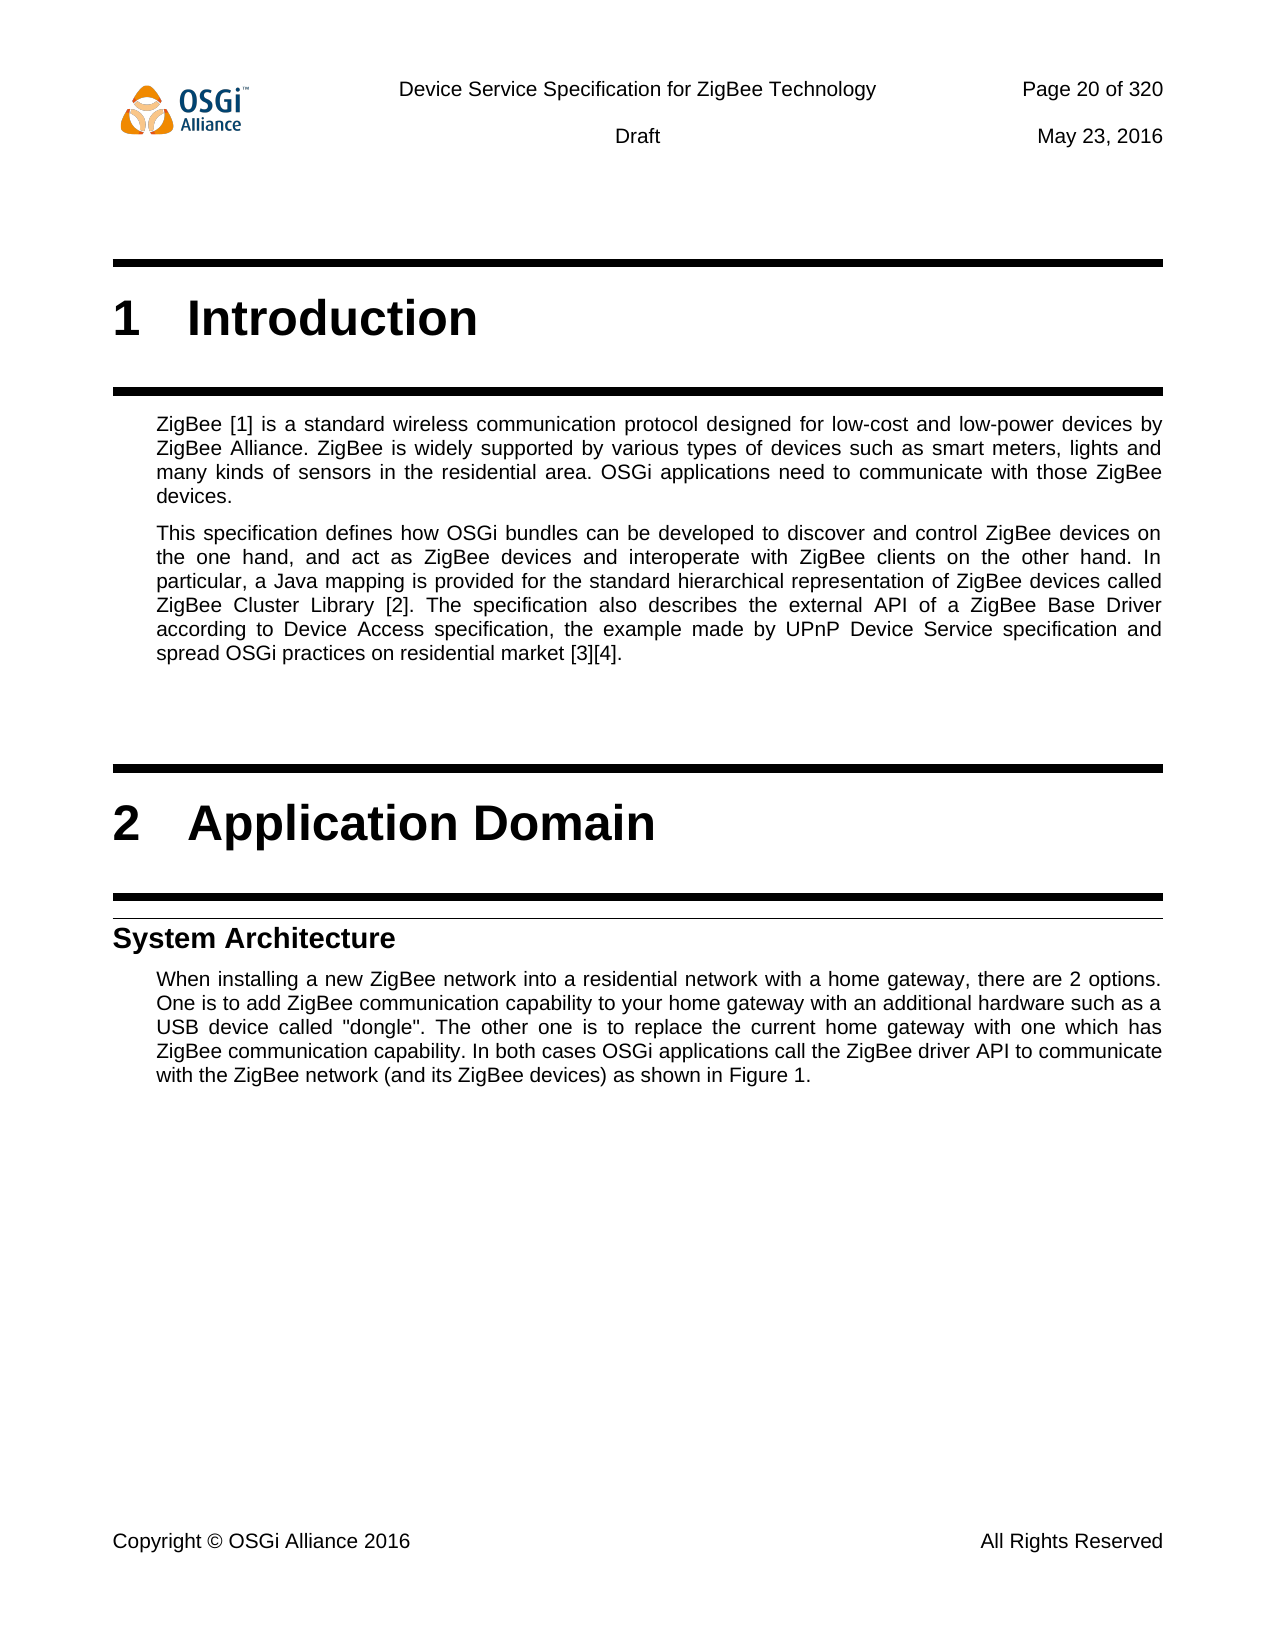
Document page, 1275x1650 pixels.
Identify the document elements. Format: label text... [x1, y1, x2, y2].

text ZigBee [1]. is a standard wireless communication protocol designed for low-cost and low-power devices by ZigBee Alliance. ZigBee is widely supported by various types of devices such as smart meters, lights and many kinds of sensors in the residential area. OSGi applications need to communicate with those ZigBee devices. [156, 412, 1163, 508]
text This specification defines how OSGi bundles can be developed to discover and control ZigBee devices on the one hand, and act as ZigBee devices and interoperate with ZigBee clients on the other hand. In particular, a Java mapping is provided for the standard hierarchical representation of ZigBee devices called ZigBee Cluster Library [2].. The specification also describes the external API of a ZigBee Base Driver according to Device Access specification, the example made by UPnP Device Service specification and spread OSGi practices on residential market [3].[4].. [156, 521, 1163, 664]
picture [113, 78, 257, 142]
text When installing a new ZigBee network into a residential network with a home gateway, there are 2 options. One is to add ZigBee communication capability to your home gateway with an additional hardware such as a USB device called "dongle". The other one is to replace the current home gateway with one which has ZigBee communication capability. In both cases OSGi applications call the ZigBee driver API to communicate with the ZigBee network (and its ZigBee devices) as shown in Figure 1. [156, 967, 1163, 1087]
subtitle Application Domain [112, 765, 1163, 901]
subtitle Introduction [112, 260, 1163, 396]
subtitle System Architecture [112, 919, 1163, 954]
